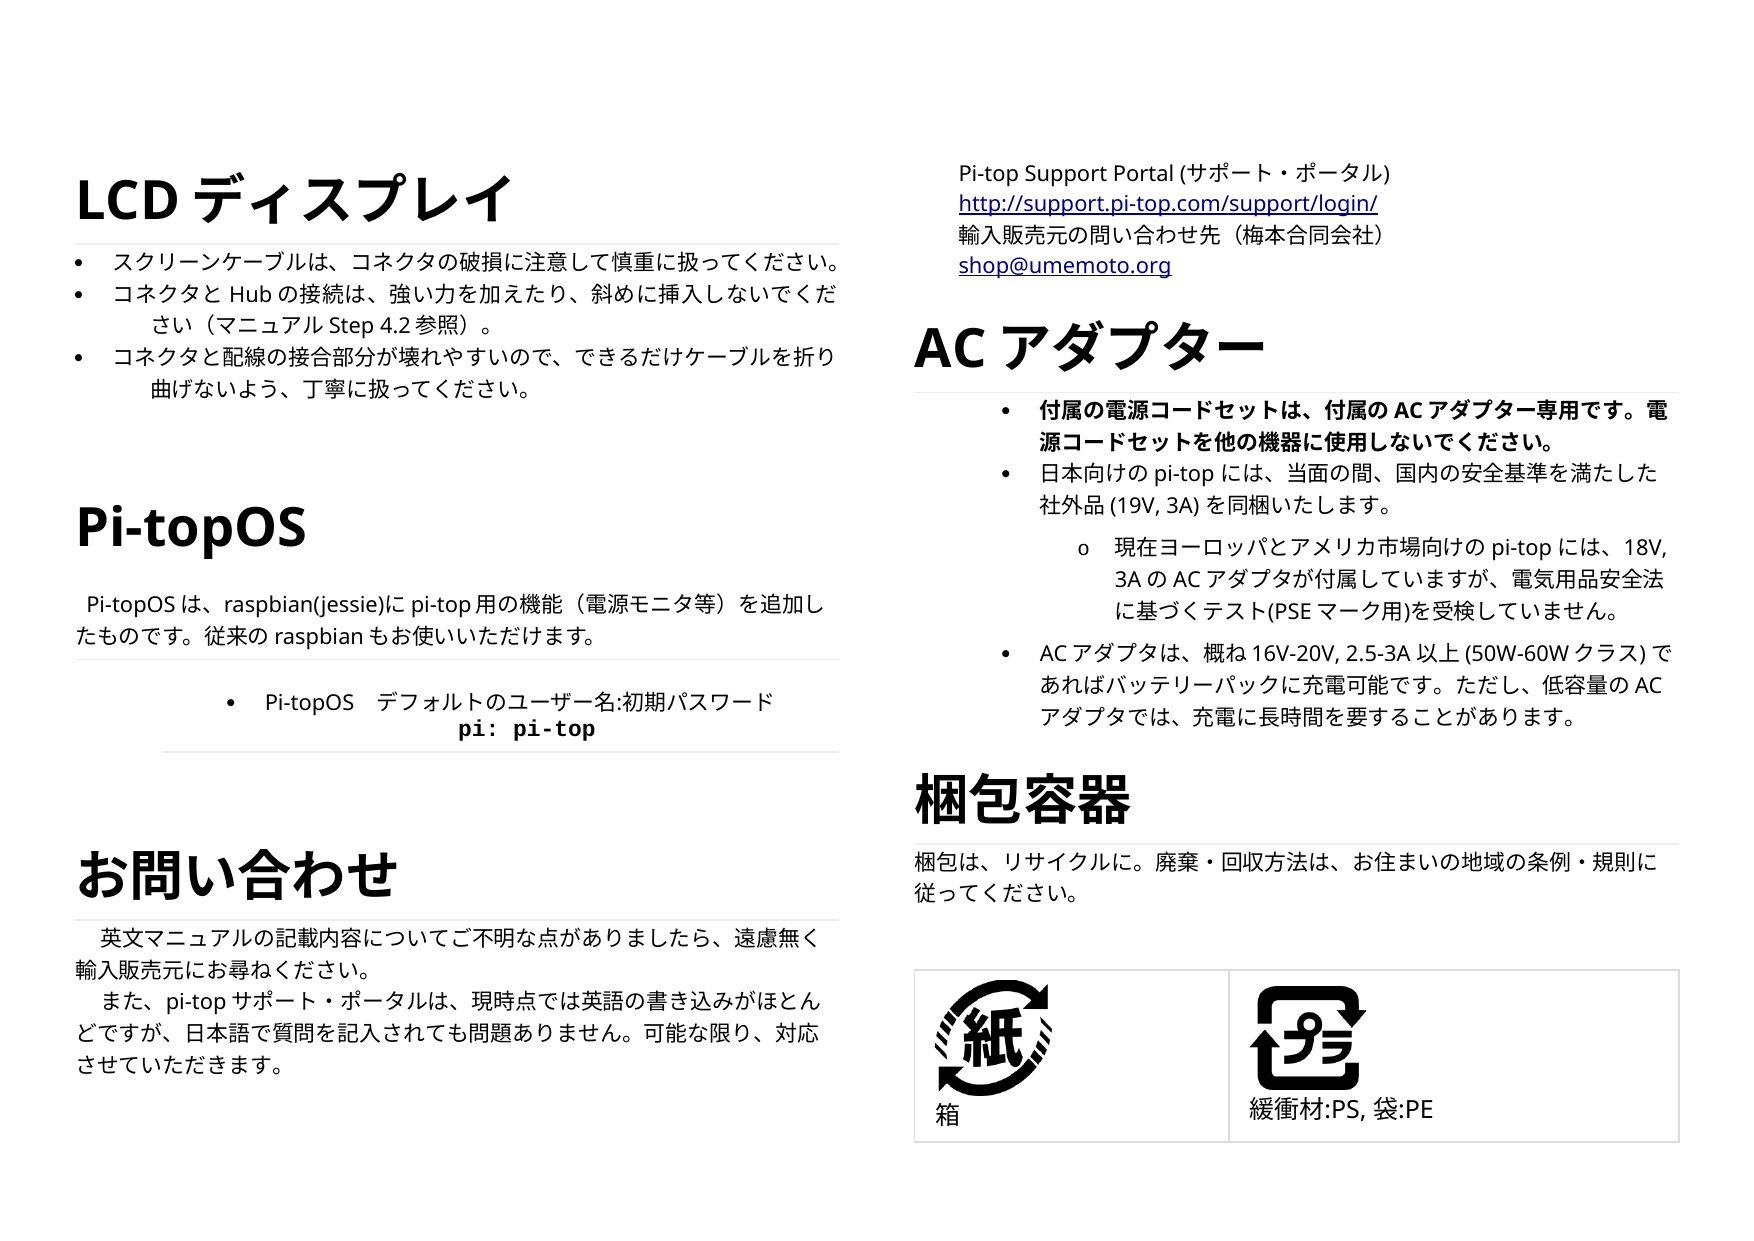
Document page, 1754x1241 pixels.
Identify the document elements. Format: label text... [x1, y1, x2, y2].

text また、pi-topサポート・ポータルは、現時点では英語の書き込みがほとんどですが、日本語で質問を記入されても問題ありません。可能な限り、対応させていただきます。 [75, 984, 839, 1079]
list 付属の電源コードセットは、付属のACアダプター専用です。電源コードセットを他の機器に使用しないでください。 [1002, 393, 1679, 456]
list Pi-topOS デフォルトのユーザー名:初期パスワード pi: pi-top [162, 685, 839, 753]
table_header 箱 [915, 971, 1228, 1141]
table_header 緩衝材:PS, 袋:PE [1230, 971, 1678, 1141]
text 梱包は、リサイクルに。廃棄・回収方法は、お住まいの地域の条例・規則に従ってください。 [914, 845, 1679, 908]
list ACアダプタは、概ね16V-20V, 2.5-3A 以上 (50W-60Wクラス) であればバッテリーパックに充電可能です。ただし、低容量のACアダプタでは、充電に長時間を要することがあります。 [1002, 636, 1679, 731]
list コネクタとHubの接続は、強い力を加えたり、斜めに挿入しないでください（マニュアルStep 4.2参照）。 [75, 277, 839, 340]
text 梱包容器 [914, 756, 1679, 845]
text ACアダプター [914, 304, 1679, 393]
text LCDディスプレイ [75, 156, 839, 243]
list 日本向けの pi-top には、当面の間、国内の安全基準を満たした社外品 (19V, 3A) を同梱いたします。 [1002, 456, 1679, 520]
list コネクタと配線の接合部分が壊れやすいので、できるだけケーブルを折り曲げないよう、丁寧に扱ってください。 [75, 340, 839, 403]
list スクリーンケーブルは、コネクタの破損に注意して慎重に扱ってください。 [75, 245, 839, 277]
text Pi-topOSは、raspbian(jessie)にpi-top用の機能（電源モニタ等）を追加したものです。従来のraspbianもお使いいただけます。 [75, 587, 839, 659]
text 英文マニュアルの記載内容についてご不明な点がありましたら、遠慮無く輸入販売元にお尋ねください。 [75, 921, 839, 984]
text Pi-topOS [75, 488, 839, 562]
text お問い合わせ [75, 833, 839, 919]
text Pi-top Support Portal (サポート・ポータル) http://support.pi-top.com/support/login/ [958, 156, 1679, 218]
text 輸入販売元の問い合わせ先（梅本合同会社） shop@umemoto.org [958, 218, 1679, 279]
list 現在ヨーロッパとアメリカ市場向けの pi-top には、18V, 3A のACアダプタが付属していますが、電気用品安全法に基づくテスト(PSEマーク用)を受検していません。 [1077, 530, 1679, 626]
